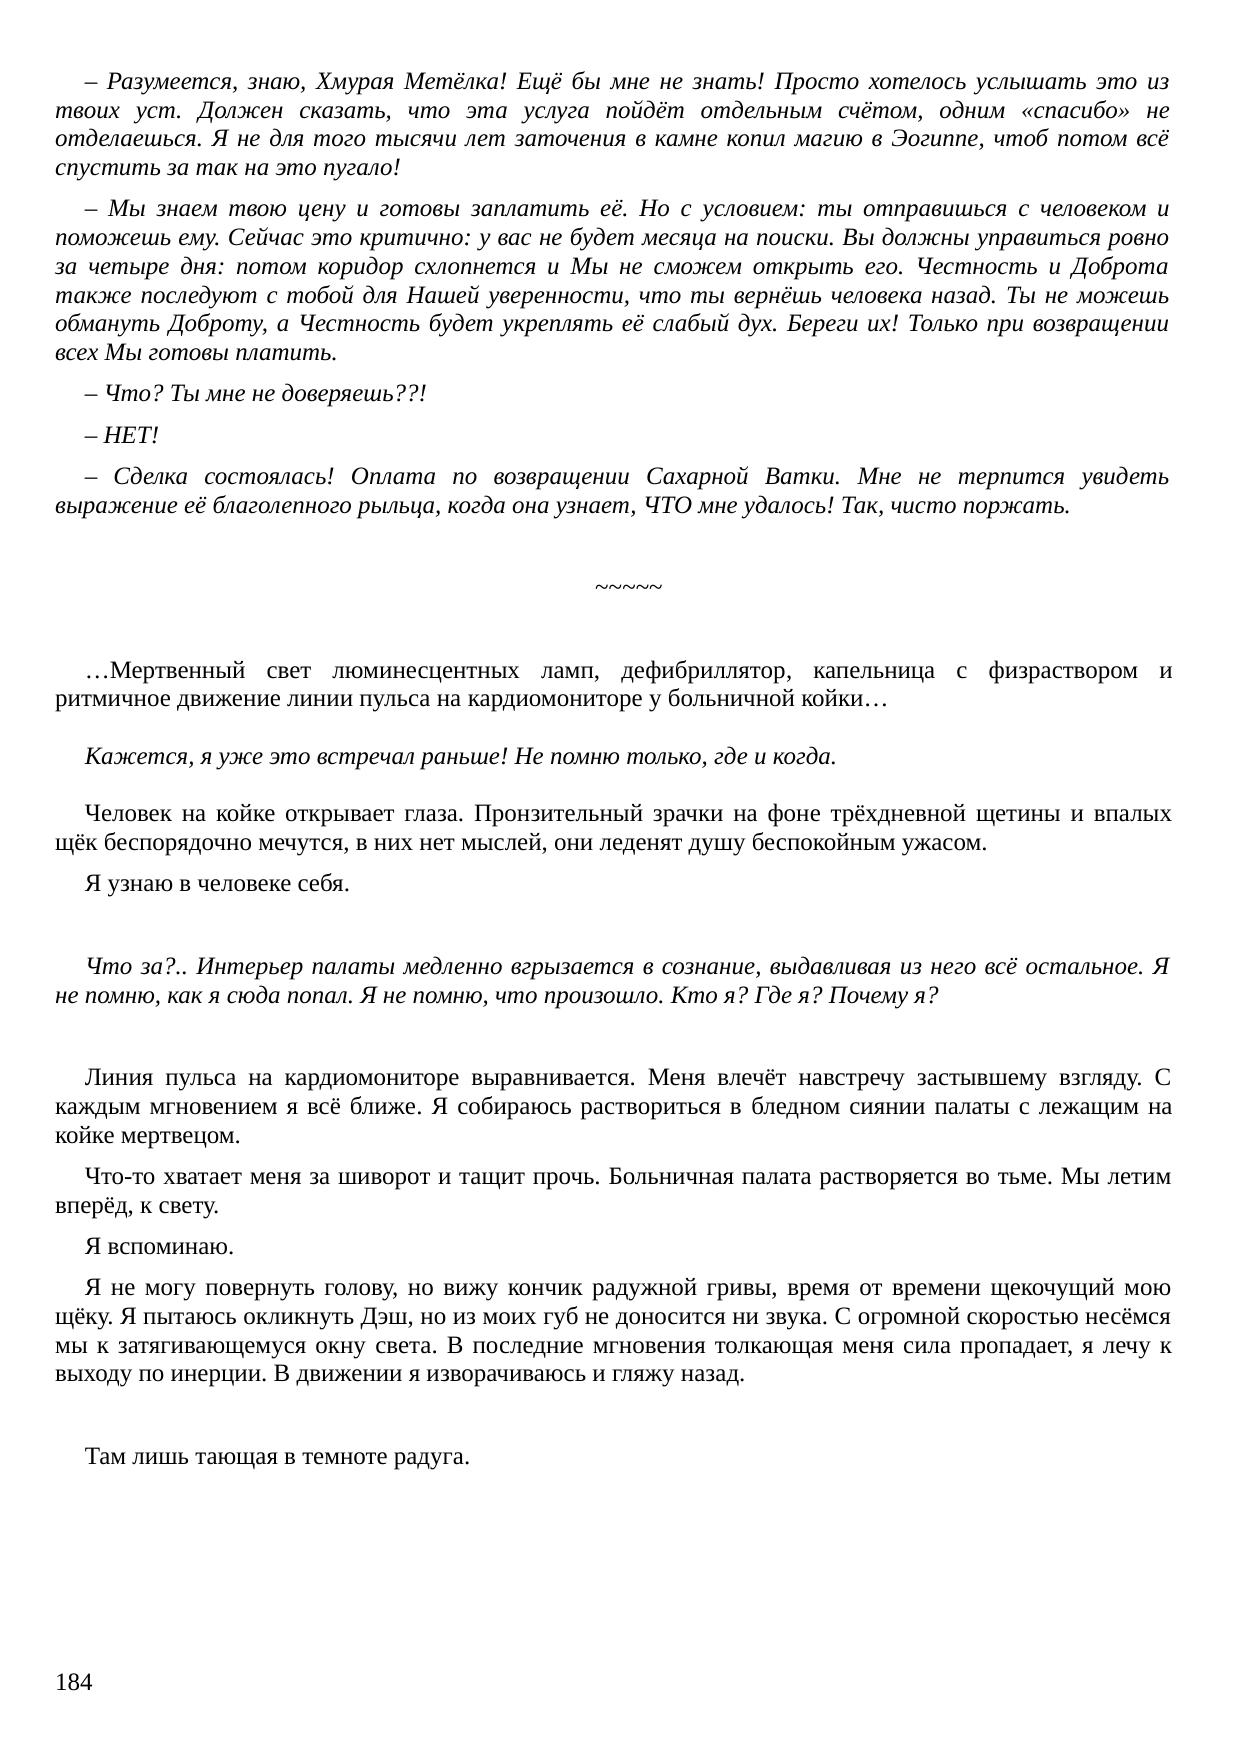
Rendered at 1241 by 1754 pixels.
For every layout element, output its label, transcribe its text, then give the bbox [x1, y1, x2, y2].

text Я узнаю в человеке себя. [55, 868, 1173, 897]
text – Мы знаем твою цену и готовы заплатить её. Но с условием: ты отправишься с человеком и поможешь ему. Сейчас это критично: у вас не будет месяца на поиски. Вы должны управиться ровно за четыре дня: потом коридор схлопнется и Мы не сможем открыть его. Честность и Доброта также последуют с тобой для Нашей уверенности, что ты вернёшь человека назад. Ты не можешь обмануть Доброту, а Честность будет укреплять её слабый дух. Береги их! Только при возвращении всех Мы готовы платить. [55, 193, 1173, 366]
text – НЕТ! [55, 420, 1173, 448]
text Там лишь тающая в темноте радуга. [55, 1441, 1173, 1470]
text – Сделка состоялась! Оплата по возвращении Сахарной Ватки. Мне не терпится увидеть выражение её благолепного рыльца, когда она узнает, ЧТО мне удалось! Так, чисто поржать. [55, 461, 1173, 518]
text – Разумеется, знаю, Хмурая Метёлка! Ещё бы мне не знать! Просто хотелось услышать это из твоих уст. Должен сказать, что эта услуга пойдёт отдельным счётом, одним «спасибо» не отделаешься. Я не для того тысячи лет заточения в камне копил магию в Эогиппе, чтоб потом всё спустить за так на это пугало! [55, 66, 1173, 181]
text Человек на койке открывает глаза. Пронзительный зрачки на фоне трёхдневной щетины и впалых щёк беспорядочно мечутся, в них нет мыслей, они леденят душу беспокойным ужасом. [55, 798, 1173, 856]
text Кажется, я уже это встречал раньше! Не помню только, где и когда. [55, 741, 1173, 770]
text Я вспоминаю. [55, 1231, 1173, 1260]
text – Что? Ты мне не доверяешь??! [55, 378, 1173, 407]
text Линия пульса на кардиомониторе выравнивается. Меня влечёт навстречу застывшему взгляду. С каждым мгновением я всё ближе. Я собираюсь раствориться в бледном сиянии палаты с лежащим на койке мертвецом. [55, 1062, 1173, 1148]
text Что-то хватает меня за шиворот и тащит прочь. Больничная палата растворяется во тьме. Мы летим вперёд, к свету. [55, 1161, 1173, 1218]
text Что за?.. Интерьер палаты медленно вгрызается в сознание, выдавливая из него всё остальное. Я не помню, как я сюда попал. Я не помню, что произошло. Кто я? Где я? Почему я? [55, 951, 1173, 1008]
text ~~~~~ [55, 572, 1173, 601]
text …Мертвенный свет люминесцентных ламп, дефибриллятор, капельница с физраствором и ритмичное движение линии пульса на кардиомониторе у больничной койки… [55, 655, 1173, 712]
text Я не могу повернуть голову, но вижу кончик радужной гривы, время от времени щекочущий мою щёку. Я пытаюсь окликнуть Дэш, но из моих губ не доносится ни звука. С огромной скоростью несёмся мы к затягивающемуся окну света. В последние мгновения толкающая меня сила пропадает, я лечу к выходу по инерции. В движении я изворачиваюсь и гляжу назад. [55, 1272, 1173, 1387]
